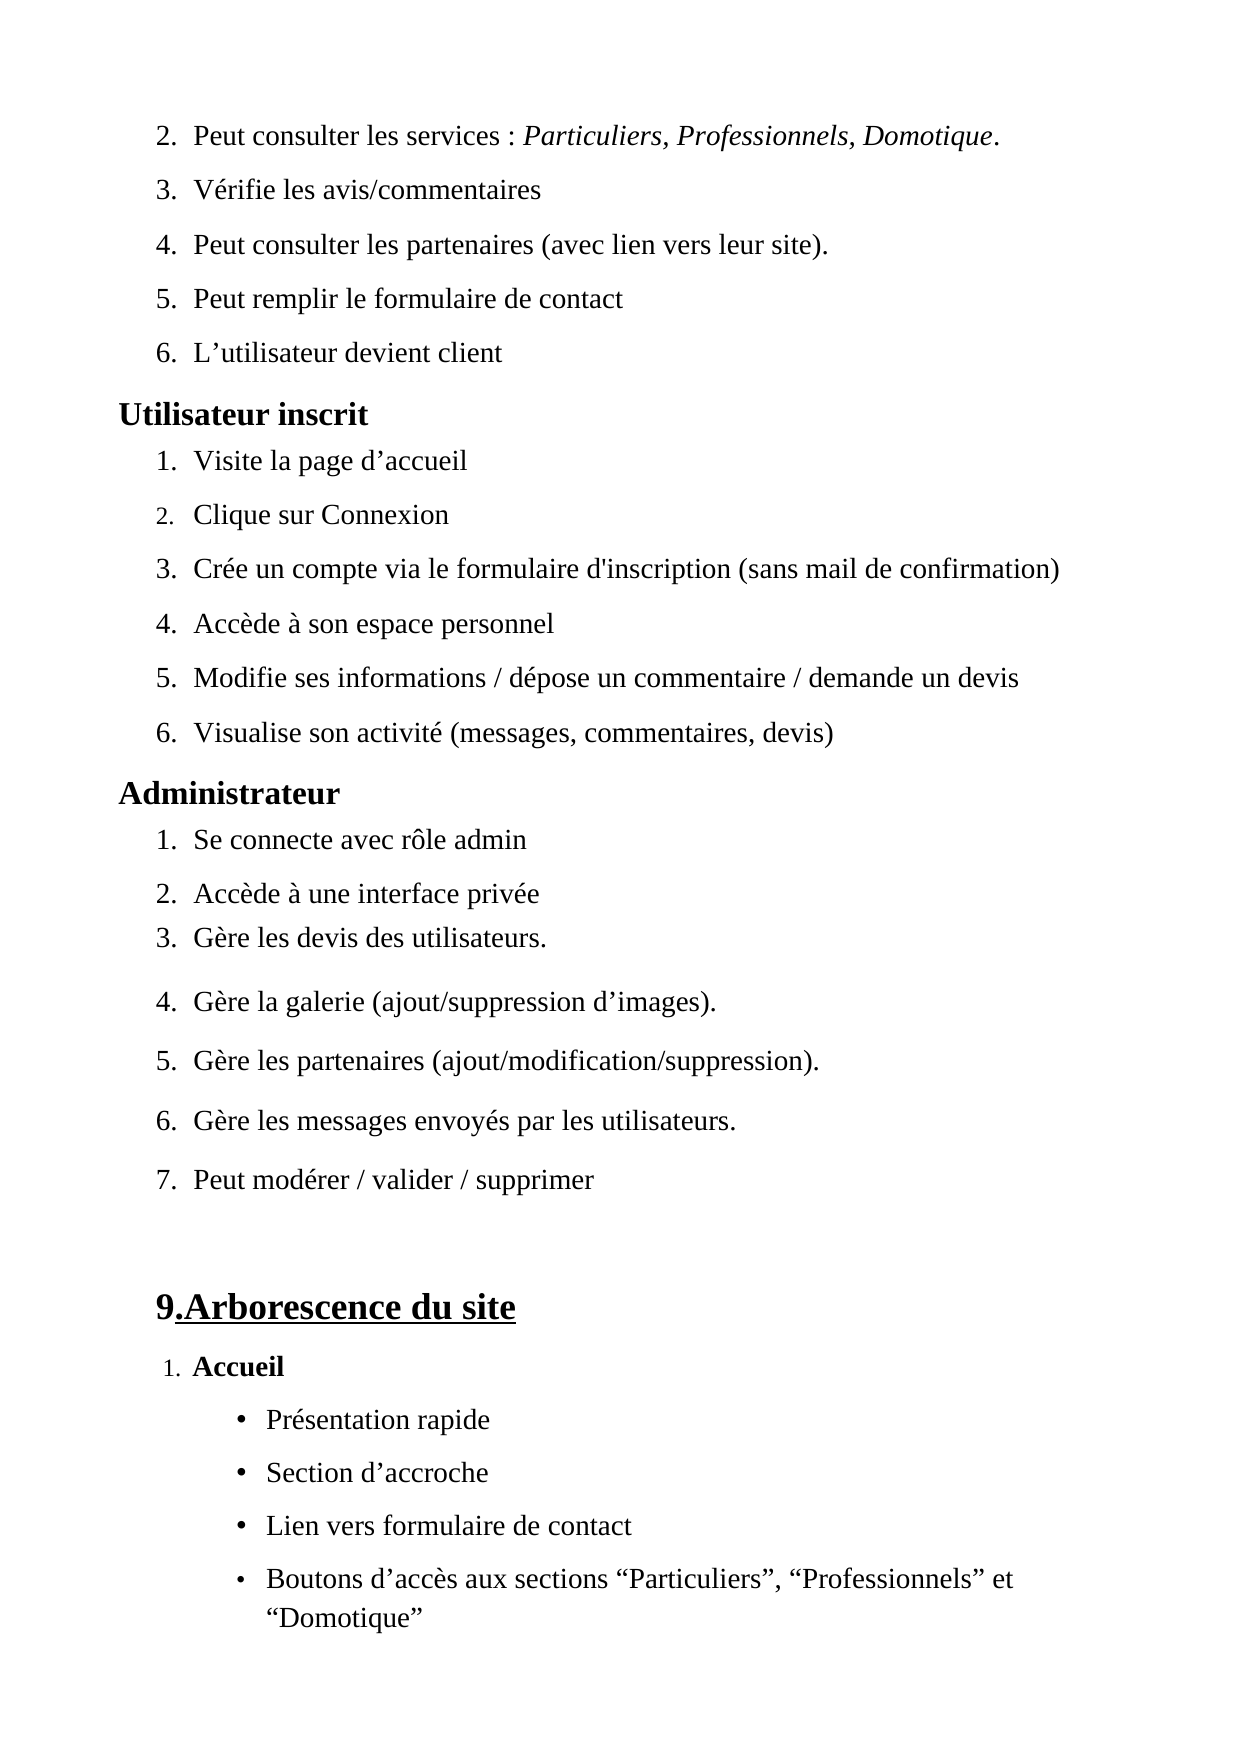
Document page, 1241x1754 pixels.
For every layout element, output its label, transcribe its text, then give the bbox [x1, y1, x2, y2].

subtitle 9.Arborescence du site [156, 1285, 1122, 1328]
list Lien vers formulaire de contact [236, 1508, 1122, 1542]
list Accède à son espace personnel [156, 606, 1122, 639]
list Gère les messages envoyés par les utilisateurs. [156, 1103, 1122, 1136]
list Accueil [162, 1349, 1122, 1382]
list Section d’accroche [236, 1455, 1122, 1489]
subtitle Utilisateur inscrit [118, 394, 1122, 432]
list Visite la page d’accueil [156, 443, 1122, 476]
list Peut modérer / valider / supprimer [156, 1162, 1122, 1196]
list L’utilisateur devient client [156, 336, 1122, 369]
list Peut remplir le formulaire de contact [156, 281, 1122, 315]
list Présentation rapide [236, 1402, 1122, 1436]
list Gère les partenaires (ajout/modification/suppression). [156, 1043, 1122, 1077]
list Clique sur Connexion [156, 497, 1122, 531]
list Crée un compte via le formulaire d'inscription (sans mail de confirmation) [156, 552, 1122, 585]
list Modifie ses informations / dépose un commentaire / demande un devis [156, 660, 1122, 694]
list Gère les devis des utilisateurs. [156, 920, 1122, 954]
list Visualise son activité (messages, commentaires, devis) [156, 715, 1122, 748]
list Se connecte avec rôle admin [156, 822, 1122, 856]
list Gère la galerie (ajout/suppression d’images). [156, 984, 1122, 1017]
list Accède à une interface privée [156, 876, 1122, 910]
list Vérifie les avis/commentaires [156, 172, 1122, 206]
subtitle Administrateur [118, 773, 1122, 812]
list Peut consulter les partenaires (avec lien vers leur site). [156, 227, 1122, 260]
list Peut consulter les services : Particuliers, Professionnels, Domotique. [156, 118, 1122, 152]
list Boutons d’accès aux sections “Particuliers”, “Professionnels” et “Domotique” [236, 1562, 1122, 1634]
